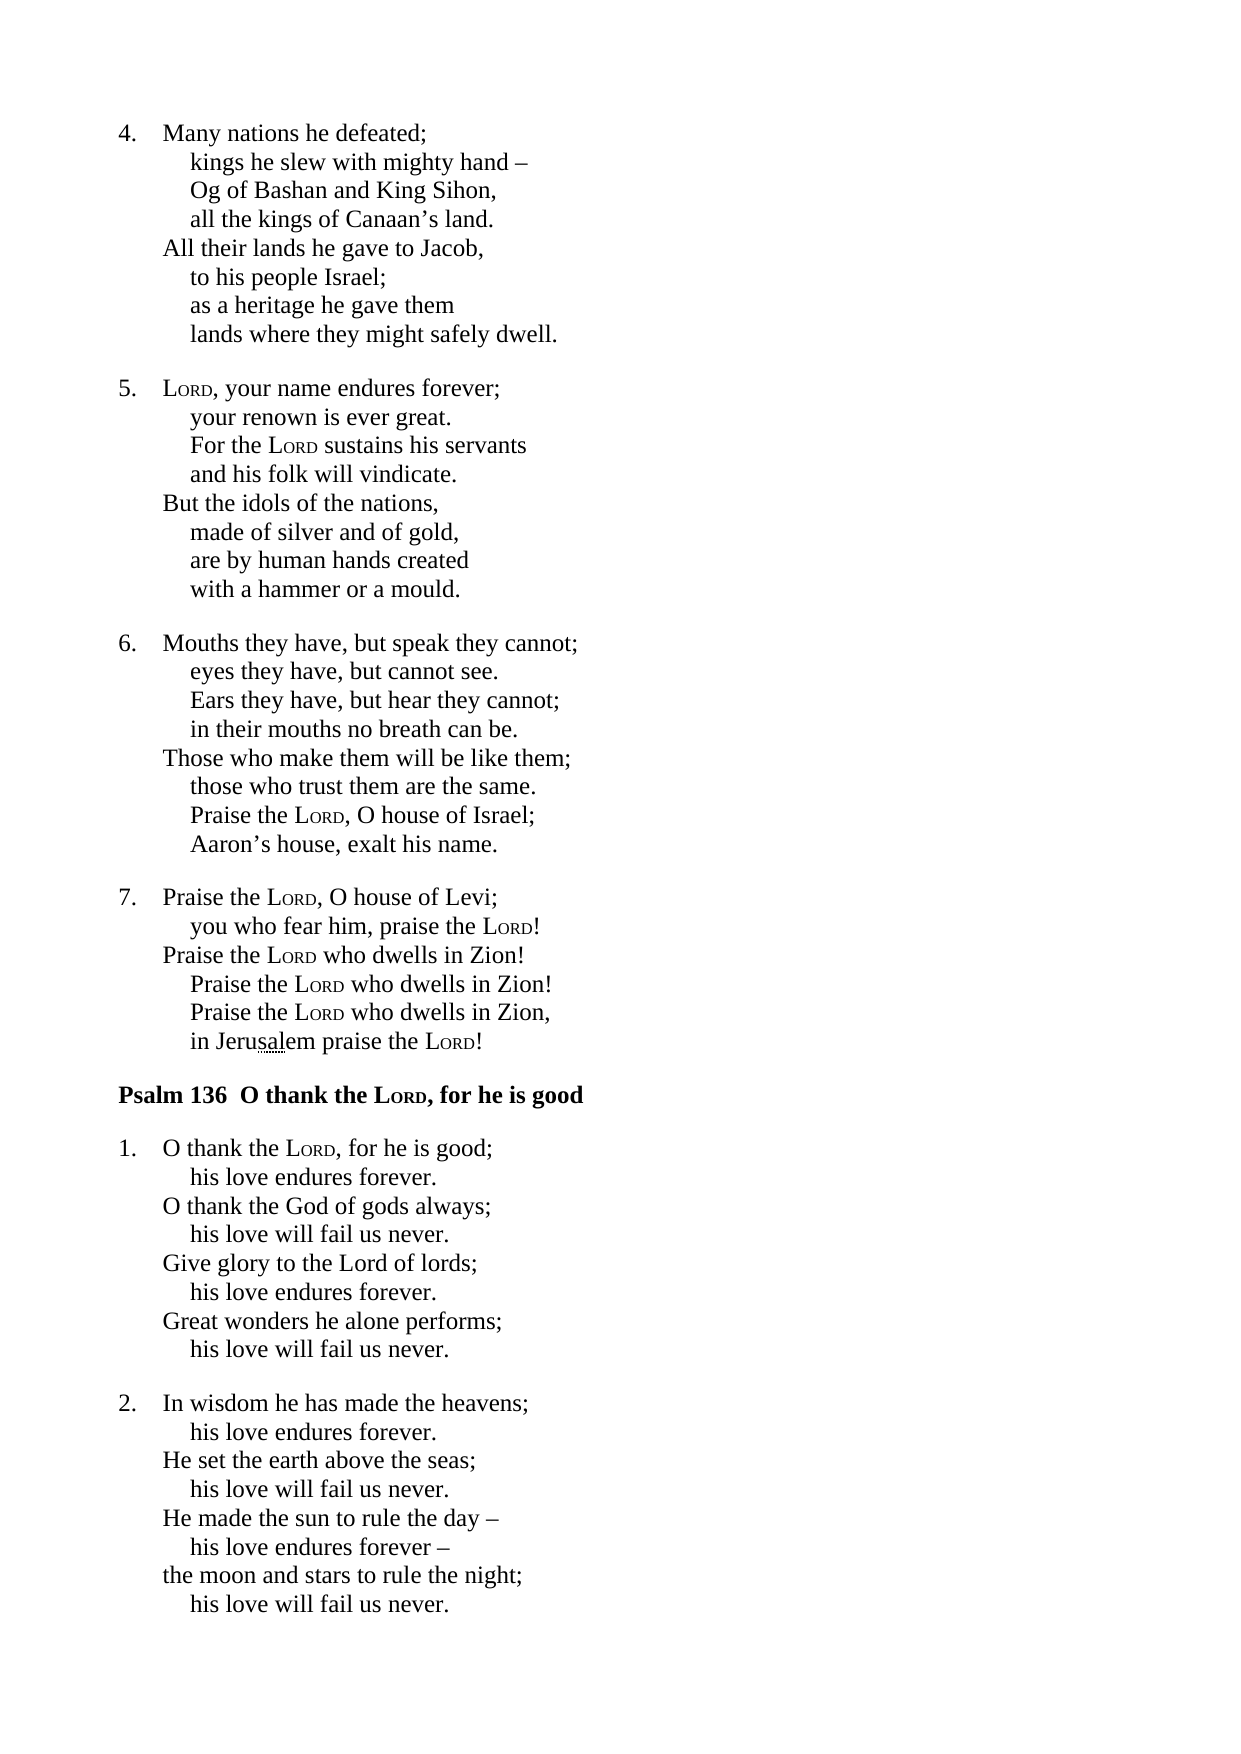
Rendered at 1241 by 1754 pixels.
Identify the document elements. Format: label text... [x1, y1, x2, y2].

text Praise the Lord who dwells in Zion, [171, 997, 1122, 1026]
text in their mouths no breath can be. [171, 714, 1122, 743]
text his love will fail us never. [171, 1474, 1122, 1503]
text Give glory to the Lord of lords; [162, 1248, 1122, 1277]
text your renown is ever great. [171, 402, 1122, 430]
text his love will fail us never. [171, 1219, 1122, 1248]
text his love endures forever. [171, 1417, 1122, 1446]
text as a heritage he gave them [171, 291, 1122, 319]
text kings he slew with mighty hand – [171, 147, 1122, 176]
text 4. Many nations he defeated; [118, 118, 1122, 147]
text Ears they have, but hear they cannot; [171, 685, 1122, 714]
text Aaron’s house, exalt his name. [171, 829, 1122, 858]
text Og of Bashan and King Sihon, [171, 176, 1122, 204]
text Great wonders he alone performs; [162, 1306, 1122, 1334]
text are by human hands created [171, 545, 1122, 574]
text his love endures forever – [171, 1532, 1122, 1561]
text lands where they might safely dwell. [171, 319, 1122, 348]
text 6. Mouths they have, but speak they cannot; [118, 628, 1122, 656]
text eyes they have, but cannot see. [171, 656, 1122, 685]
text Praise the Lord who dwells in Zion! [171, 969, 1122, 997]
text his love will fail us never. [171, 1334, 1122, 1363]
text He made the sun to rule the day – [162, 1503, 1122, 1532]
text All their lands he gave to Jacob, [162, 233, 1122, 262]
text his love endures forever. [171, 1277, 1122, 1306]
text his love endures forever. [171, 1162, 1122, 1191]
text his love will fail us never. [171, 1589, 1122, 1618]
text the moon and stars to rule the night; [162, 1561, 1122, 1589]
text with a hammer or a mould. [171, 574, 1122, 603]
text For the Lord sustains his servants [171, 430, 1122, 459]
subtitle Psalm 136 O thank the Lord, for he is good [118, 1080, 1122, 1108]
text 2. In wisdom he has made the heavens; [118, 1388, 1122, 1417]
text 5. Lord, your name endures forever; [118, 373, 1122, 402]
text But the idols of the nations, [162, 488, 1122, 517]
text all the kings of Canaan’s land. [171, 204, 1122, 233]
text you who fear him, praise the Lord! [171, 911, 1122, 940]
text and his folk will vindicate. [171, 459, 1122, 488]
text Those who make them will be like them; [162, 743, 1122, 771]
text to his people Israel; [171, 262, 1122, 291]
text O thank the God of gods always; [162, 1191, 1122, 1219]
text Praise the Lord who dwells in Zion! [162, 940, 1122, 969]
text 1. O thank the Lord, for he is good; [118, 1133, 1122, 1162]
text in Jerusalem praise the Lord! [171, 1026, 1122, 1055]
text He set the earth above the seas; [162, 1446, 1122, 1474]
text 7. Praise the Lord, O house of Levi; [118, 882, 1122, 911]
text made of silver and of gold, [171, 517, 1122, 545]
text those who trust them are the same. [171, 771, 1122, 800]
text Praise the Lord, O house of Israel; [171, 800, 1122, 829]
